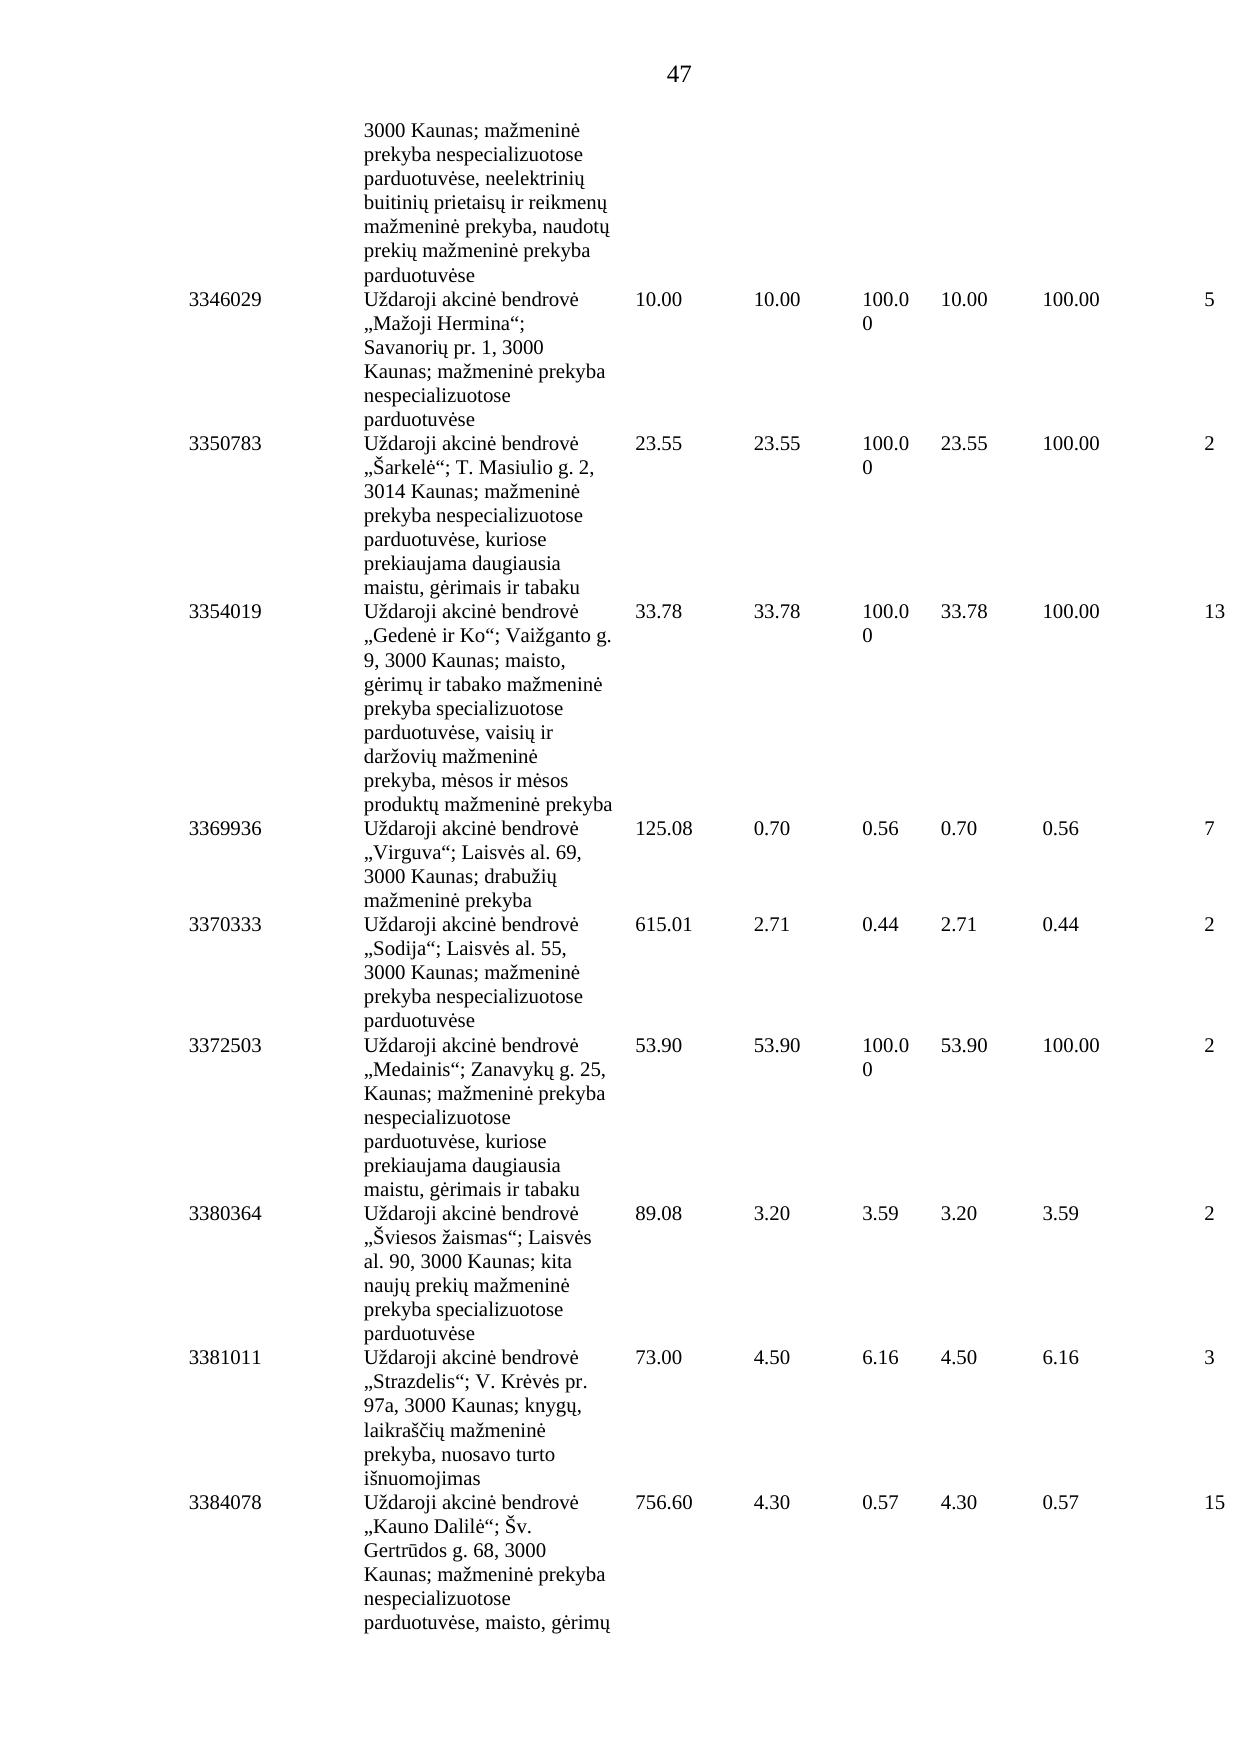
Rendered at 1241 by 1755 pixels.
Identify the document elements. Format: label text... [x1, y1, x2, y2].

table_cell 100.00 [1031, 431, 1193, 599]
table_cell 3381011 [177, 1345, 352, 1490]
table_cell Uždaroji akcinė bendrovė „Gedenė ir Ko“; Vaižganto g. 9, 3000 Kaunas; maisto, gėrimų ir tabako mažmeninė prekyba specializuotose parduotuvėse, vaisių ir daržovių mažmeninė prekyba, mėsos ir mėsos produktų mažmeninė prekyba [353, 599, 624, 816]
table_cell [624, 118, 742, 287]
table_cell 4.30 [742, 1490, 851, 1634]
table_cell 756.60 [624, 1490, 742, 1634]
table_cell 15 [1193, 1490, 1240, 1634]
table_cell 3.20 [929, 1201, 1031, 1345]
table_cell 615.01 [624, 912, 742, 1032]
table_cell 100.00 [851, 1033, 929, 1201]
table_cell 2 [1193, 912, 1240, 1032]
table_cell 53.90 [624, 1033, 742, 1201]
table_cell 53.90 [929, 1033, 1031, 1201]
table_cell 0.56 [851, 816, 929, 912]
table_cell 3370333 [177, 912, 352, 1032]
table_cell 53.90 [742, 1033, 851, 1201]
table_cell 4.30 [929, 1490, 1031, 1634]
table_cell 33.78 [742, 599, 851, 816]
table_cell Uždaroji akcinė bendrovė „Šviesos žaismas“; Laisvės al. 90, 3000 Kaunas; kita naujų prekių mažmeninė prekyba specializuotose parduotuvėse [353, 1201, 624, 1345]
table_cell [1193, 118, 1240, 287]
table_cell 4.50 [929, 1345, 1031, 1490]
table_cell 3346029 [177, 287, 352, 431]
table_cell 0.57 [1031, 1490, 1193, 1634]
table_cell 100.00 [1031, 287, 1193, 431]
table_cell 3372503 [177, 1033, 352, 1201]
table_cell [929, 118, 1031, 287]
table_cell 5 [1193, 287, 1240, 431]
table_cell Uždaroji akcinė bendrovė „Virguva“; Laisvės al. 69, 3000 Kaunas; drabužių mažmeninė prekyba [353, 816, 624, 912]
table_cell 125.08 [624, 816, 742, 912]
table_cell 2 [1193, 431, 1240, 599]
table_cell [1031, 118, 1193, 287]
table_cell 3380364 [177, 1201, 352, 1345]
table_cell 100.00 [1031, 599, 1193, 816]
table_cell 0.57 [851, 1490, 929, 1634]
table_cell 3.20 [742, 1201, 851, 1345]
table_cell 10.00 [929, 287, 1031, 431]
table_cell 23.55 [929, 431, 1031, 599]
table_cell 100.00 [851, 287, 929, 431]
table_cell 3354019 [177, 599, 352, 816]
table_cell 0.70 [929, 816, 1031, 912]
table_cell 73.00 [624, 1345, 742, 1490]
table_cell Uždaroji akcinė bendrovė „Sodija“; Laisvės al. 55, 3000 Kaunas; mažmeninė prekyba nespecializuotose parduotuvėse [353, 912, 624, 1032]
table_cell 10.00 [742, 287, 851, 431]
table_cell 0.70 [742, 816, 851, 912]
table_cell 33.78 [929, 599, 1031, 816]
table_cell Uždaroji akcinė bendrovė „Kauno Dalilė“; Šv. Gertrūdos g. 68, 3000 Kaunas; mažmeninė prekyba nespecializuotose parduotuvėse, maisto, gėrimų [353, 1490, 624, 1634]
table_cell 3350783 [177, 431, 352, 599]
table_cell Uždaroji akcinė bendrovė „Strazdelis“; V. Krėvės pr. 97a, 3000 Kaunas; knygų, laikraščių mažmeninė prekyba, nuosavo turto išnuomojimas [353, 1345, 624, 1490]
table_cell 10.00 [624, 287, 742, 431]
table_cell 2.71 [742, 912, 851, 1032]
table_cell 3.59 [1031, 1201, 1193, 1345]
table_cell 0.44 [851, 912, 929, 1032]
table_cell 23.55 [742, 431, 851, 599]
table_cell 33.78 [624, 599, 742, 816]
table_cell 2.71 [929, 912, 1031, 1032]
table_cell [742, 118, 851, 287]
table_cell 100.00 [851, 599, 929, 816]
table_cell 2 [1193, 1033, 1240, 1201]
table_cell 6.16 [851, 1345, 929, 1490]
table_cell Uždaroji akcinė bendrovė „Medainis“; Zanavykų g. 25, Kaunas; mažmeninė prekyba nespecializuotose parduotuvėse, kuriose prekiaujama daugiausia maistu, gėrimais ir tabaku [353, 1033, 624, 1201]
table_cell 2 [1193, 1201, 1240, 1345]
table_cell 23.55 [624, 431, 742, 599]
table_cell 6.16 [1031, 1345, 1193, 1490]
table_cell Uždaroji akcinė bendrovė „Šarkelė“; T. Masiulio g. 2, 3014 Kaunas; mažmeninė prekyba nespecializuotose parduotuvėse, kuriose prekiaujama daugiausia maistu, gėrimais ir tabaku [353, 431, 624, 599]
table_cell 89.08 [624, 1201, 742, 1345]
table_cell 3.59 [851, 1201, 929, 1345]
table_cell 0.56 [1031, 816, 1193, 912]
table_cell 4.50 [742, 1345, 851, 1490]
table_cell 100.00 [1031, 1033, 1193, 1201]
table_cell [851, 118, 929, 287]
table_cell 3000 Kaunas; mažmeninė prekyba nespecializuotose parduotuvėse, neelektrinių buitinių prietaisų ir reikmenų mažmeninė prekyba, naudotų prekių mažmeninė prekyba parduotuvėse [353, 118, 624, 287]
table_cell 13 [1193, 599, 1240, 816]
table_cell 0.44 [1031, 912, 1193, 1032]
table_cell 7 [1193, 816, 1240, 912]
table_cell [177, 118, 352, 287]
table_cell 3384078 [177, 1490, 352, 1634]
table_cell 100.00 [851, 431, 929, 599]
table_cell Uždaroji akcinė bendrovė „Mažoji Hermina“; Savanorių pr. 1, 3000 Kaunas; mažmeninė prekyba nespecializuotose parduotuvėse [353, 287, 624, 431]
table_cell 3369936 [177, 816, 352, 912]
table_cell 3 [1193, 1345, 1240, 1490]
